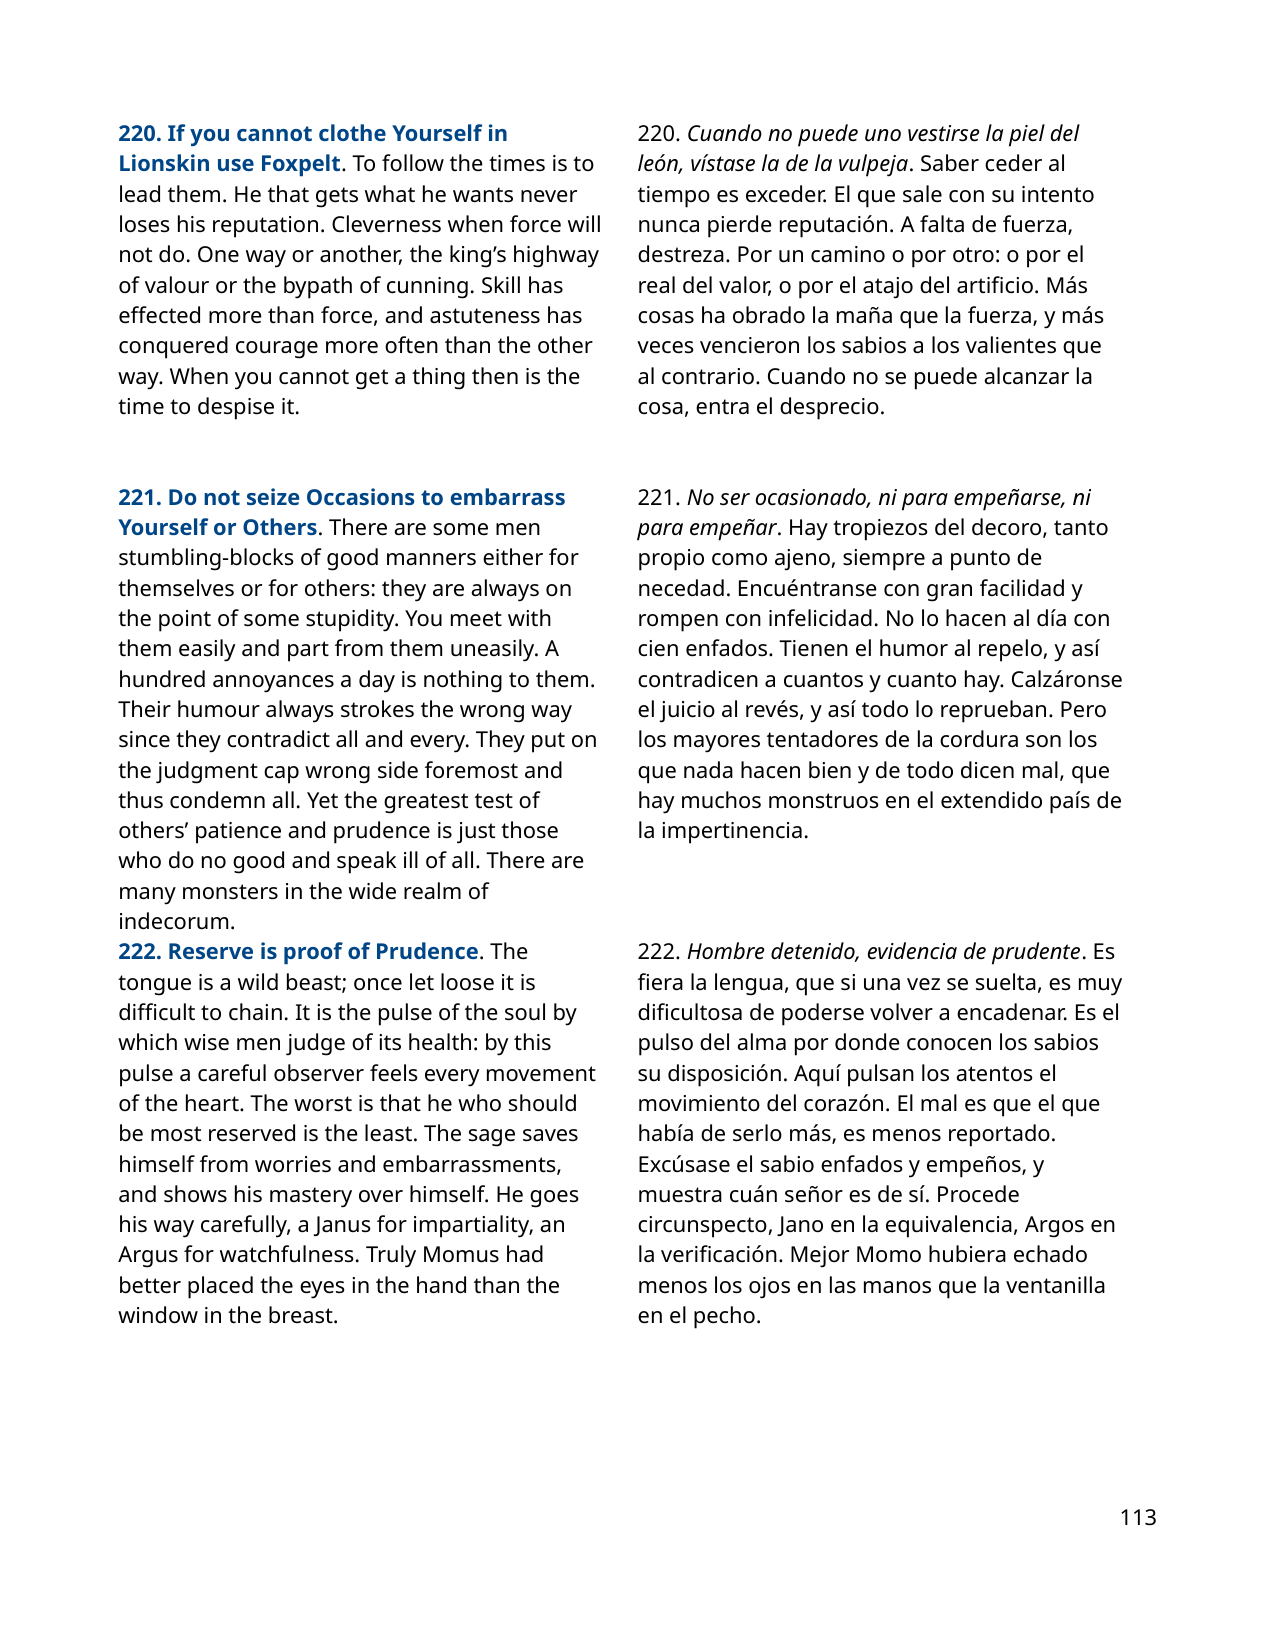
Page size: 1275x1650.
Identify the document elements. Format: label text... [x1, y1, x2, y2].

table_cell 222. Reserve is proof of Prudence. The tongue is a wild beast; once let loose it is difficult to chain. It is the pulse of the soul by which wise men judge of its health: by this pulse a careful observer feels every movement of the heart. The worst is that he who should be most reserved is the least. The sage saves himself from worries and embarrassments, and shows his mastery over himself. He goes his way carefully, a Janus for impartiality, an Argus for watchfulness. Truly Momus had better placed the eyes in the hand than the window in the breast. [118, 936, 637, 1391]
table_cell 222. Hombre detenido, evidencia de prudente. Es fiera la lengua, que si una vez se suelta, es muy dificultosa de poderse volver a encadenar. Es el pulso del alma por donde conocen los sabios su disposición. Aquí pulsan los atentos el movimiento del corazón. El mal es que el que había de serlo más, es menos reportado. Excúsase el sabio enfados y empeños, y muestra cuán señor es de sí. Procede circunspecto, Jano en la equivalencia, Argos en la verificación. Mejor Momo hubiera echado menos los ojos en las manos que la ventanilla en el pecho. [638, 936, 1157, 1391]
table_cell 221. No ser ocasionado, ni para empeñarse, ni para empeñar. Hay tropiezos del decoro, tanto propio como ajeno, siempre a punto de necedad. Encuéntranse con gran facilidad y rompen con infelicidad. No lo hacen al día con cien enfados. Tienen el humor al repelo, y así contradicen a cuantos y cuanto hay. Calzáronse el juicio al revés, y así todo lo reprueban. Pero los mayores tentadores de la cordura son los que nada hacen bien y de todo dicen mal, que hay muchos monstruos en el extendido país de la impertinencia. [638, 482, 1157, 936]
table_cell 220. Cuando no puede uno vestirse la piel del león, vístase la de la vulpeja. Saber ceder al tiempo es exceder. El que sale con su intento nunca pierde reputación. A falta de fuerza, destreza. Por un camino o por otro: o por el real del valor, o por el atajo del artificio. Más cosas ha obrado la maña que la fuerza, y más veces vencieron los sabios a los valientes que al contrario. Cuando no se puede alcanzar la cosa, entra el desprecio. [638, 118, 1157, 482]
table_cell 220. If you cannot clothe Yourself in Lionskin use Foxpelt. To follow the times is to lead them. He that gets what he wants never loses his reputation. Cleverness when force will not do. One way or another, the king’s highway of valour or the bypath of cunning. Skill has effected more than force, and astuteness has conquered courage more often than the other way. When you cannot get a thing then is the time to despise it. [118, 118, 637, 482]
table_cell 221. Do not seize Occasions to embarrass Yourself or Others. There are some men stumbling-blocks of good manners either for themselves or for others: they are always on the point of some stupidity. You meet with them easily and part from them uneasily. A hundred annoyances a day is nothing to them. Their humour always strokes the wrong way since they contradict all and every. They put on the judgment cap wrong side foremost and thus condemn all. Yet the greatest test of others’ patience and prudence is just those who do no good and speak ill of all. There are many monsters in the wide realm of indecorum. [118, 482, 637, 936]
